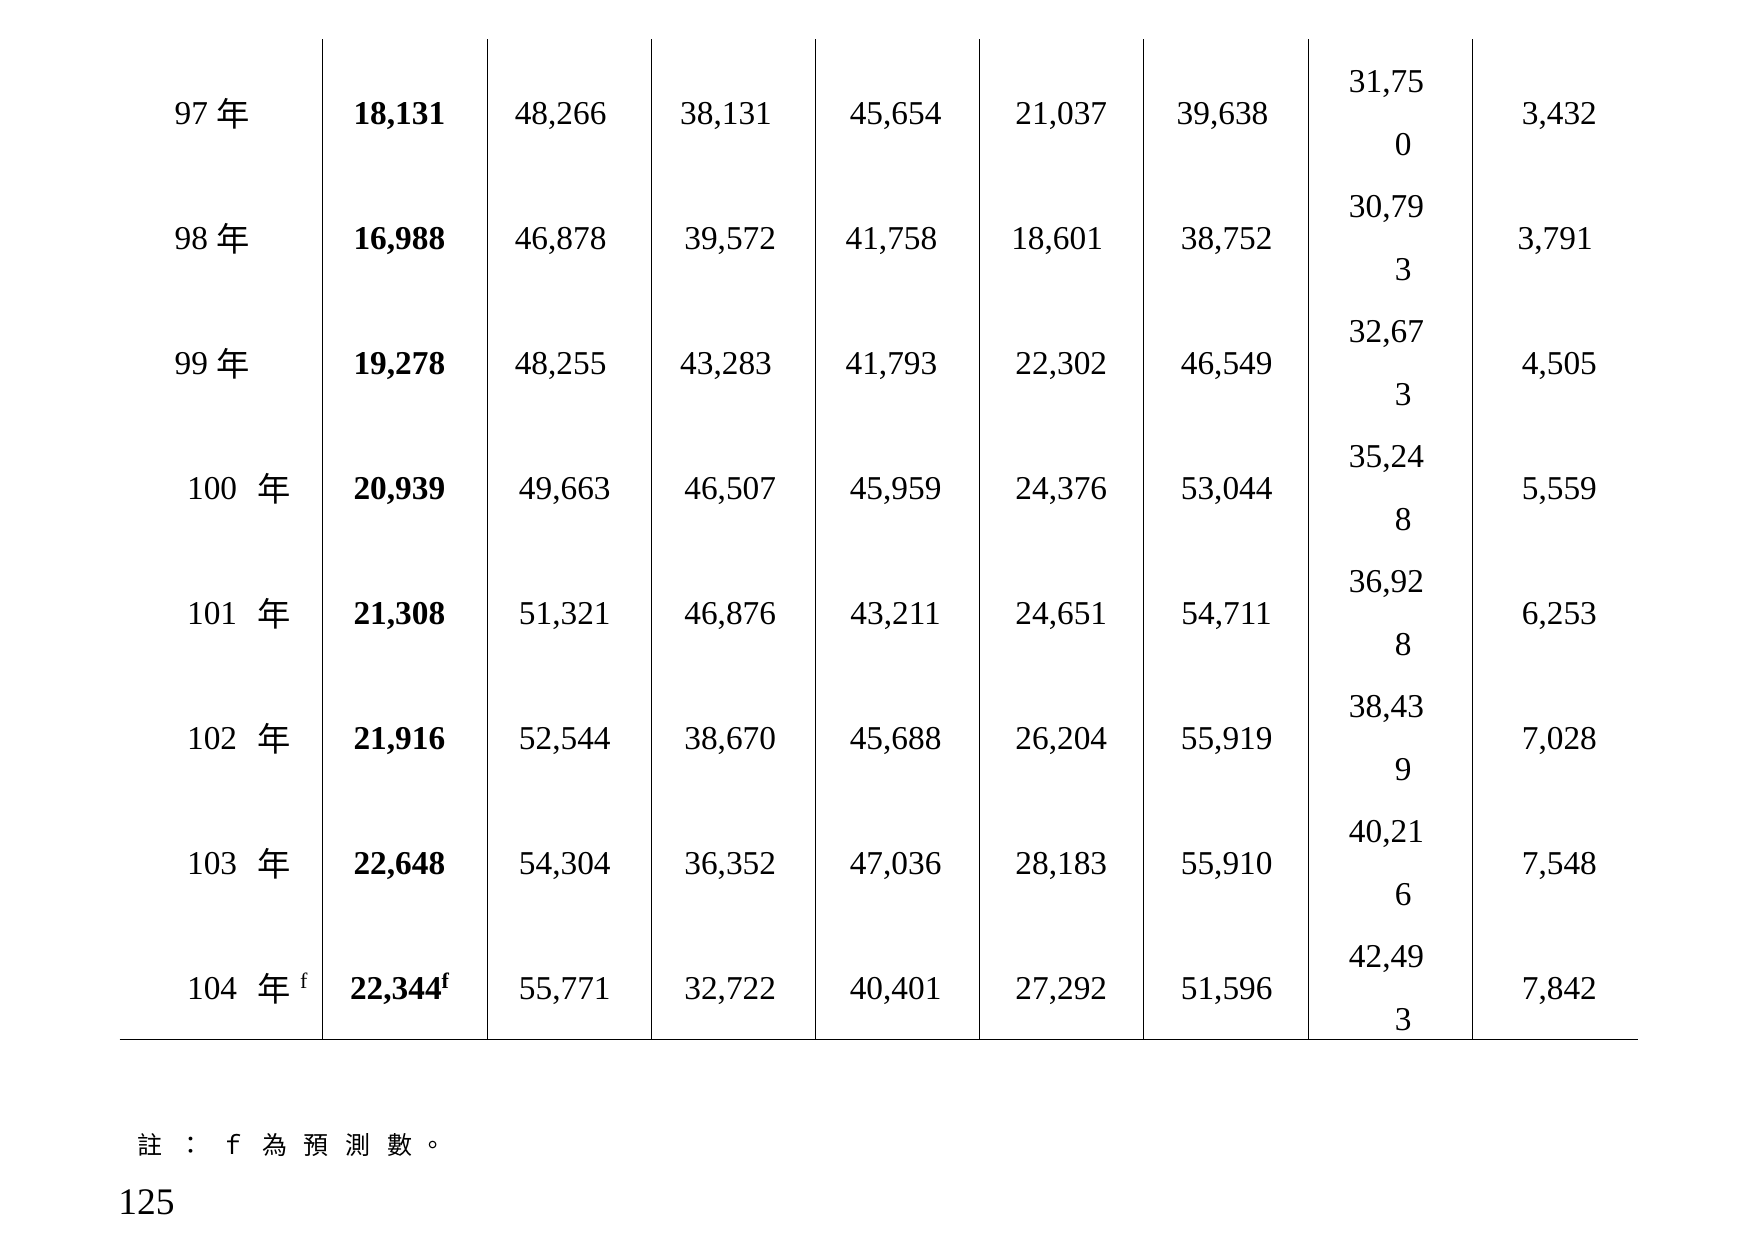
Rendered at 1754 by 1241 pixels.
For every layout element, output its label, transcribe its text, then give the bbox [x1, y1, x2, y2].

table_cell 7,842 [1473, 914, 1637, 1039]
table_cell 32,673 [1309, 289, 1472, 414]
table_cell 55,771 [488, 914, 651, 1039]
table_cell 3,791 [1473, 164, 1637, 289]
table_cell 42,493 [1309, 914, 1472, 1039]
text 註：ｆ為預測數。 [128, 1102, 1628, 1164]
table_cell 24,376 [980, 414, 1143, 539]
table_cell 4,505 [1473, 289, 1637, 414]
table_cell 45,654 [816, 39, 979, 164]
table_cell 54,711 [1144, 539, 1308, 664]
table_cell 51,321 [488, 539, 651, 664]
table_cell 47,036 [816, 789, 979, 914]
table_cell 46,507 [652, 414, 815, 539]
table_cell 52,544 [488, 664, 651, 789]
table_cell 28,183 [980, 789, 1143, 914]
table_cell 43,283 [652, 289, 815, 414]
table_cell 36,928 [1309, 539, 1472, 664]
table_cell 101年 [120, 539, 322, 664]
table_cell 16,988 [323, 164, 487, 289]
table_cell 18,131 [323, 39, 487, 164]
table_cell 99年 [120, 289, 322, 414]
table_cell 46,876 [652, 539, 815, 664]
table_cell 45,959 [816, 414, 979, 539]
table_cell 18,601 [980, 164, 1143, 289]
table_cell 6,253 [1473, 539, 1637, 664]
table_cell 38,131 [652, 39, 815, 164]
table_cell 55,910 [1144, 789, 1308, 914]
table_cell 98年 [120, 164, 322, 289]
table_cell 55,919 [1144, 664, 1308, 789]
table_cell 103年 [120, 789, 322, 914]
table_cell 100年 [120, 414, 322, 539]
table_cell 39,572 [652, 164, 815, 289]
table_cell 22,648 [323, 789, 487, 914]
table_cell 48,266 [488, 39, 651, 164]
table_cell 38,670 [652, 664, 815, 789]
table_cell 7,548 [1473, 789, 1637, 914]
table_cell 19,278 [323, 289, 487, 414]
table_cell 5,559 [1473, 414, 1637, 539]
table_cell 21,037 [980, 39, 1143, 164]
table_cell 24,651 [980, 539, 1143, 664]
table_cell 27,292 [980, 914, 1143, 1039]
table_cell 40,401 [816, 914, 979, 1039]
table_cell 46,878 [488, 164, 651, 289]
table_cell 21,308 [323, 539, 487, 664]
table_cell 46,549 [1144, 289, 1308, 414]
table_cell 53,044 [1144, 414, 1308, 539]
table_cell 7,028 [1473, 664, 1637, 789]
table_cell 48,255 [488, 289, 651, 414]
table_cell 35,248 [1309, 414, 1472, 539]
table_cell 21,916 [323, 664, 487, 789]
table_cell 41,793 [816, 289, 979, 414]
table_cell 3,432 [1473, 39, 1637, 164]
table_cell 54,304 [488, 789, 651, 914]
table_cell 39,638 [1144, 39, 1308, 164]
table_cell 20,939 [323, 414, 487, 539]
table_cell 26,204 [980, 664, 1143, 789]
table_cell 32,722 [652, 914, 815, 1039]
table_cell 97年 [120, 39, 322, 164]
table_cell 41,758 [816, 164, 979, 289]
table_cell 45,688 [816, 664, 979, 789]
table_cell 104年f [120, 914, 322, 1039]
table_cell 51,596 [1144, 914, 1308, 1039]
table_cell 30,793 [1309, 164, 1472, 289]
table_cell 43,211 [816, 539, 979, 664]
table_cell 22,344f [323, 914, 487, 1039]
table_cell 38,752 [1144, 164, 1308, 289]
table_cell 38,439 [1309, 664, 1472, 789]
table_cell 49,663 [488, 414, 651, 539]
table_cell 40,216 [1309, 789, 1472, 914]
table_cell 31,750 [1309, 39, 1472, 164]
table_cell 22,302 [980, 289, 1143, 414]
table_cell 36,352 [652, 789, 815, 914]
table_cell 102年 [120, 664, 322, 789]
